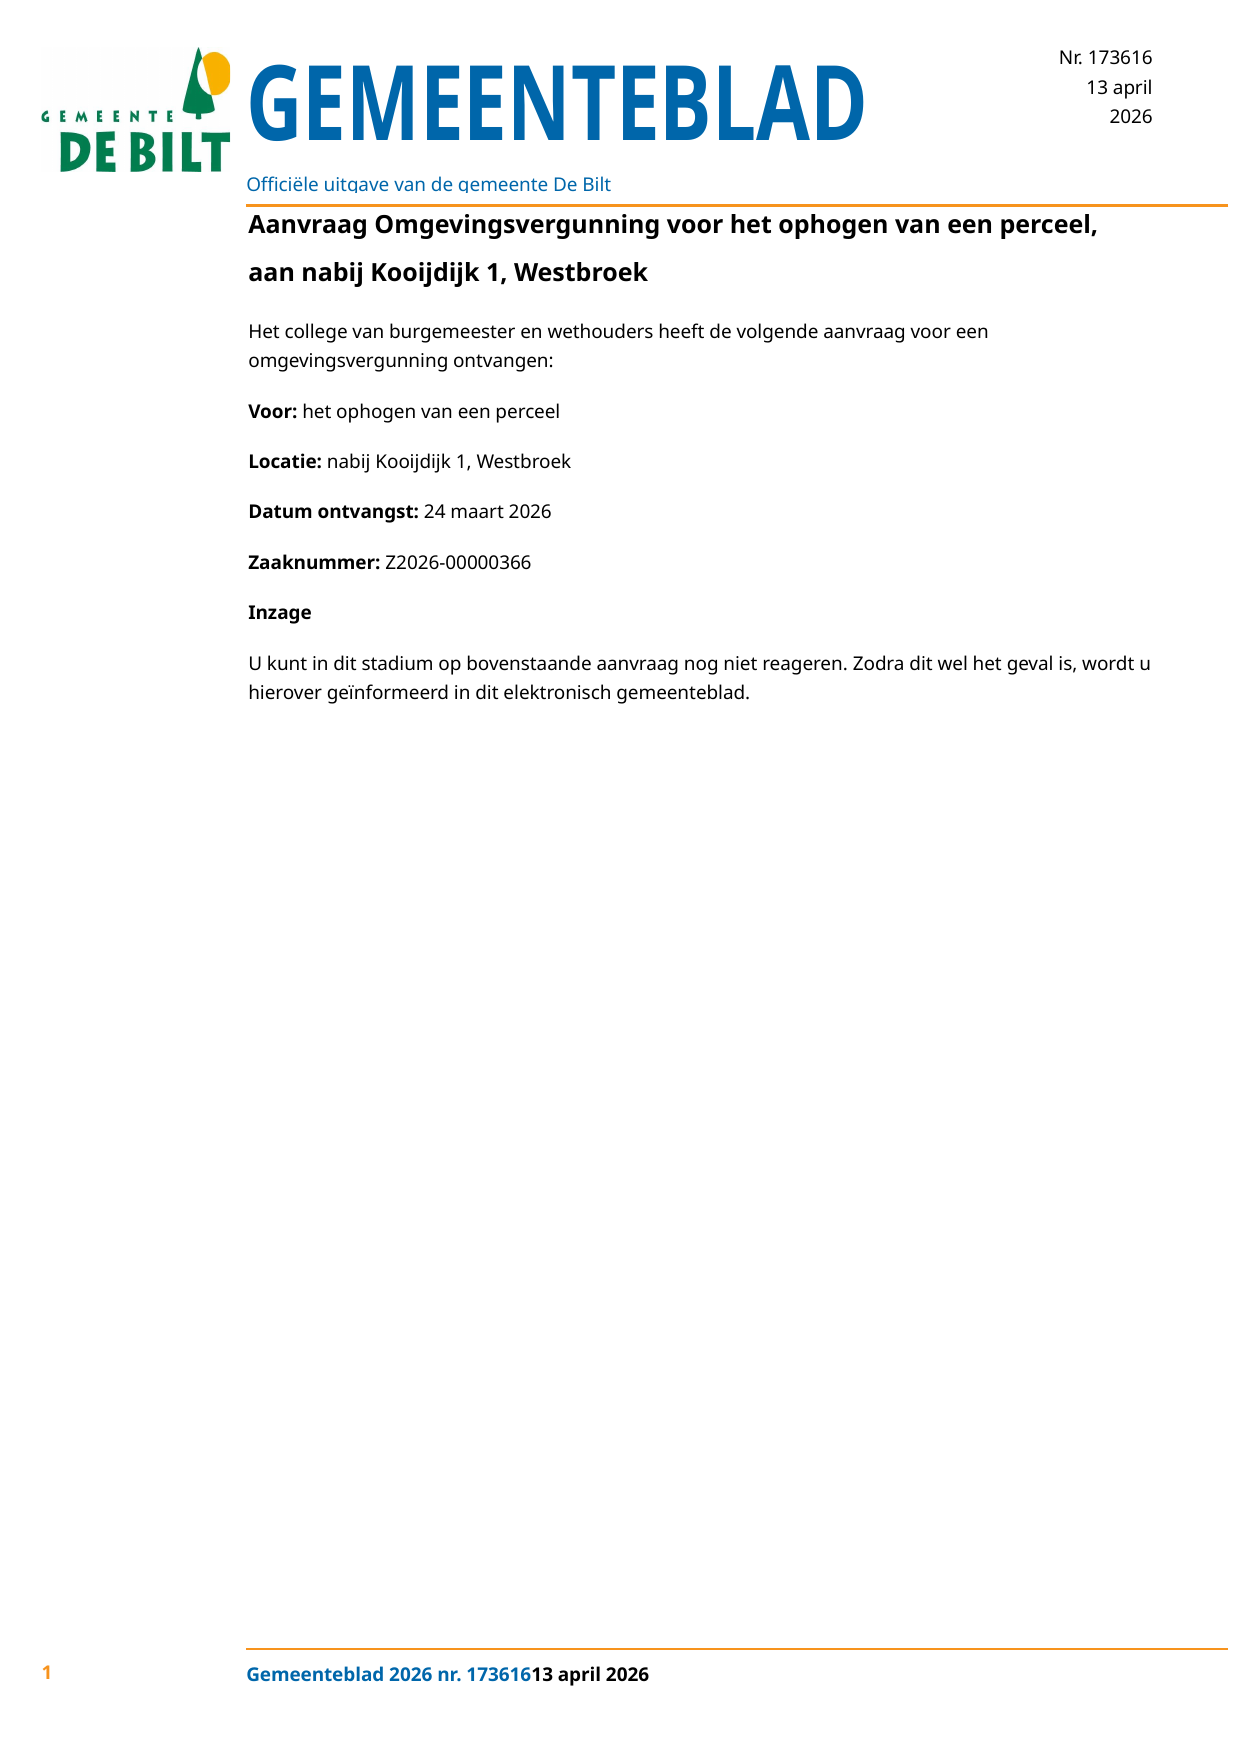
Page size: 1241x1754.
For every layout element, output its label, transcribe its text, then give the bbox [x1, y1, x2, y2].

text Datum ontvangst: 24 maart 2026 [248, 499, 1152, 524]
text Zaaknummer: Z2026-00000366 [248, 549, 1152, 575]
text Inzage [248, 599, 1152, 625]
text Locatie: nabij Kooijdijk 1, Westbroek [248, 448, 1152, 474]
picture [41, 47, 231, 172]
text Aanvraag Omgevingsvergunning voor het ophogen van een perceel, aan nabij Kooijdijk 1, Westbroek [248, 207, 1152, 288]
text U kunt in dit stadium op bovenstaande aanvraag nog niet reageren. Zodra dit wel het geval is, wordt u hierover geïnformeerd in dit elektronisch gemeenteblad. [248, 650, 1152, 705]
text Het college van burgemeester en wethouders heeft de volgende aanvraag voor een omgevingsvergunning ontvangen: [248, 318, 1152, 373]
text Voor: het ophogen van een perceel [248, 398, 1152, 424]
